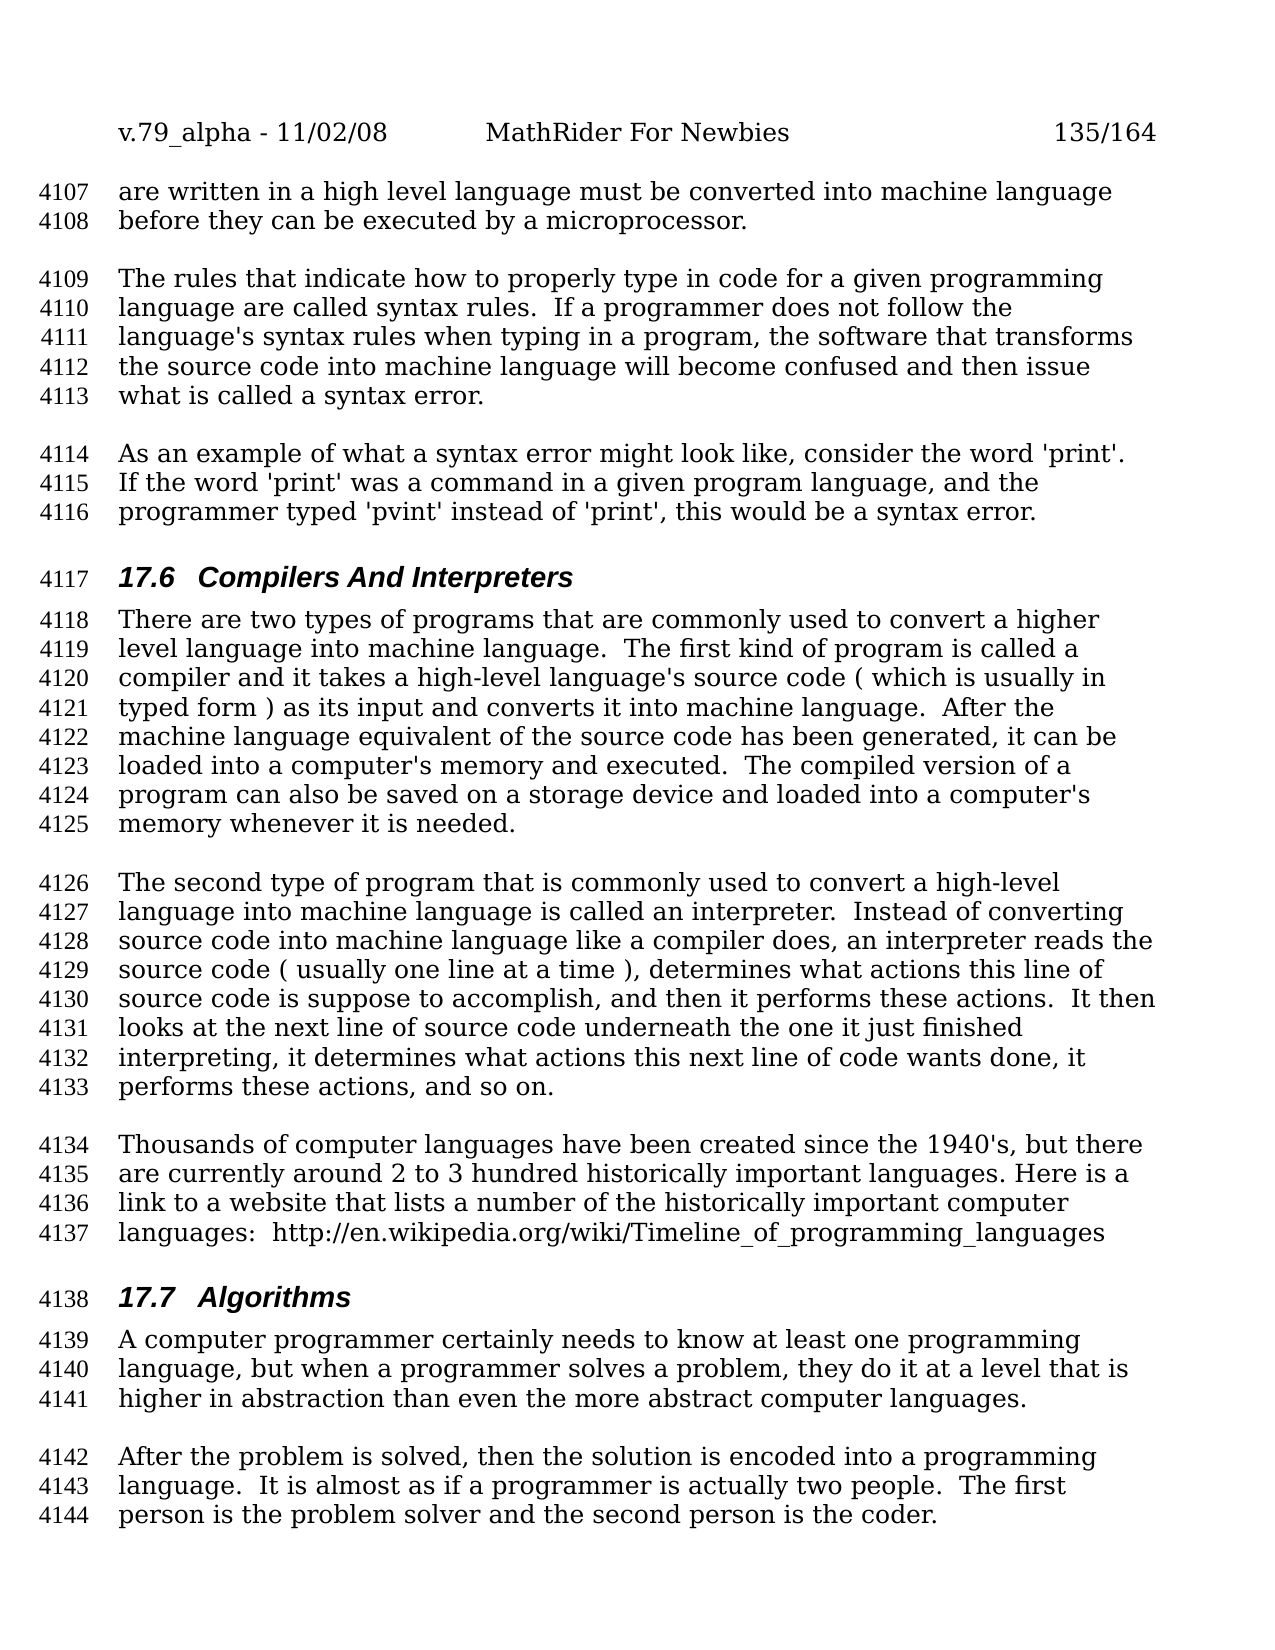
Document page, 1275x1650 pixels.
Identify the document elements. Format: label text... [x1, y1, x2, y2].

text The second type of program that is commonly used to convert a high-level language into machine language is called an interpreter. Instead of converting source code into machine language like a compiler does, an interpreter reads the source code ( usually one line at a time ), determines what actions this line of source code is suppose to accomplish, and then it performs these actions. It then looks at the next line of source code underneath the one it just finished interpreting, it determines what actions this next line of code wants done, it performs these actions, and so on. [118, 868, 1157, 1101]
text As an example of what a syntax error might look like, consider the word 'print'. If the word 'print' was a command in a given program language, and the programmer typed 'pvint' instead of 'print', this would be a syntax error. [118, 439, 1157, 527]
text A computer programmer certainly needs to know at least one programming language, but when a programmer solves a problem, they do it at a level that is higher in abstraction than even the more abstract computer languages. [118, 1326, 1157, 1413]
text are written in a high level language must be converted into machine language before they can be executed by a microprocessor. [118, 177, 1157, 235]
text After the problem is solved, then the solution is encoded into a programming language. It is almost as if a programmer is actually two people. The first person is the problem solver and the second person is the coder. [118, 1442, 1157, 1530]
text The rules that indicate how to properly type in code for a given programming language are called syntax rules. If a programmer does not follow the language's syntax rules when typing in a program, the software that transforms the source code into machine language will become confused and then issue what is called a syntax error. [118, 264, 1157, 410]
subtitle Compilers And Interpreters [118, 560, 1157, 593]
text There are two types of programs that are commonly used to convert a higher level language into machine language. The first kind of program is called a compiler and it takes a high-level language's source code ( which is usually in typed form ) as its input and converts it into machine language. After the machine language equivalent of the source code has been generated, it can be loaded into a computer's memory and executed. The compiled version of a program can also be saved on a storage device and loaded into a computer's memory whenever it is needed. [118, 605, 1157, 839]
text Thousands of computer languages have been created since the 1940's, but there are currently around 2 to 3 hundred historically important languages. Here is a link to a website that lists a number of the historically important computer languages: http://en.wikipedia.org/wiki/Timeline_of_programming_languages [118, 1130, 1157, 1247]
subtitle Algorithms [118, 1280, 1157, 1313]
